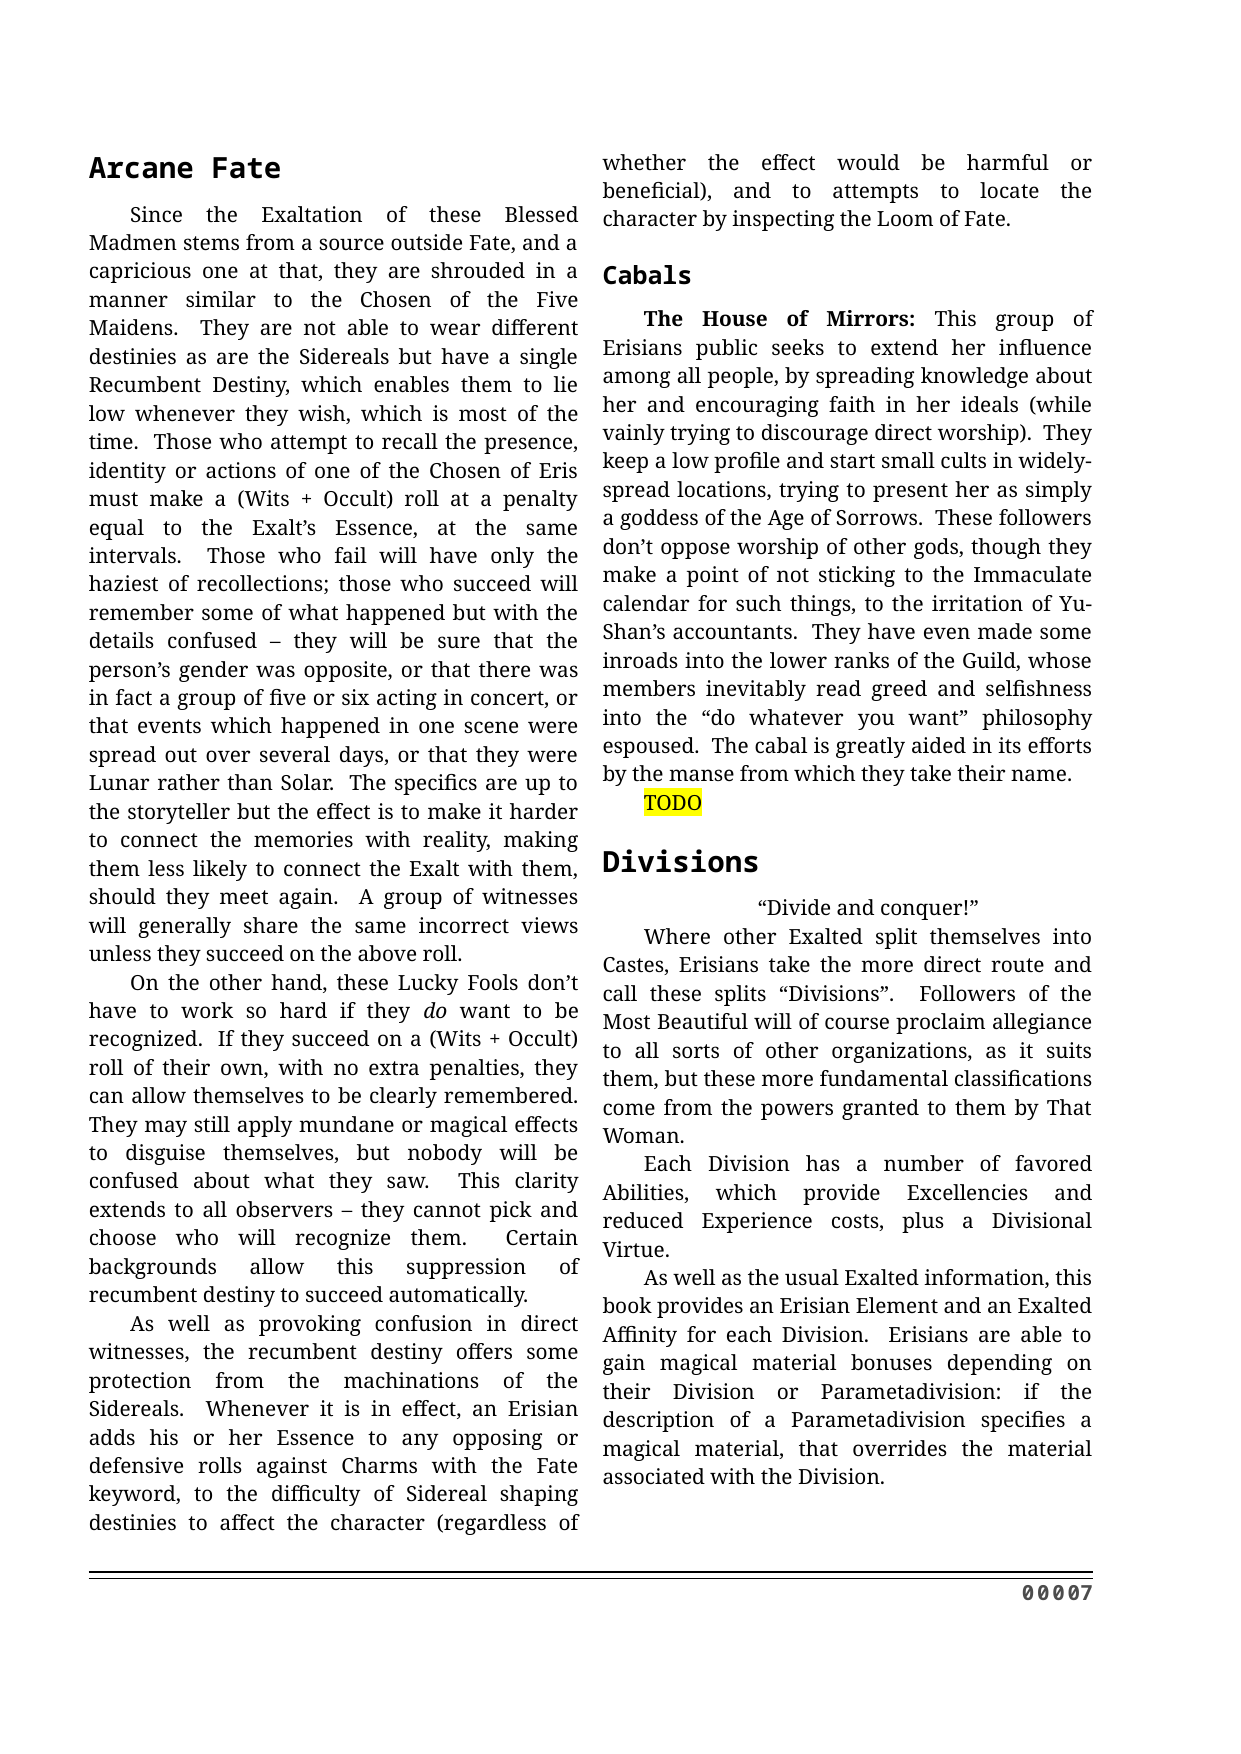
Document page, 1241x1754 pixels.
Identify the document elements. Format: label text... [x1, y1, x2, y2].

subtitle Arcane Fate [88, 148, 579, 187]
text whether the effect would be harmful or beneficial), and to attempts to locate the character by inspecting the Loom of Fate. [602, 148, 1093, 233]
text Since the Exaltation of these Blessed Madmen stems from a source outside Fate, and a capricious one at that, they are shrouded in a manner similar to the Chosen of the Five Maidens. They are not able to wear different destinies as are the Sidereals but have a single Recumbent Destiny, which enables them to lie low whenever they wish, which is most of the time. Those who attempt to recall the presence, identity or actions of one of the Chosen of Eris must make a (Wits + Occult) roll at a penalty equal to the Exalt’s Essence, at the same intervals. Those who fail will have only the haziest of recollections; those who succeed will remember some of what happened but with the details confused – they will be sure that the person’s gender was opposite, or that there was in fact a group of five or six acting in concert, or that events which happened in one scene were spread out over several days, or that they were Lunar rather than Solar. The specifics are up to the storyteller but the effect is to make it harder to connect the memories with reality, making them less likely to connect the Exalt with them, should they meet again. A group of witnesses will generally share the same incorrect views unless they succeed on the above roll. [88, 200, 579, 968]
text TODO [602, 788, 1093, 816]
text As well as the usual Exalted information, this book provides an Erisian Element and an Exalted Affinity for each Division. Erisians are able to gain magical material bonuses depending on their Division or Parametadivision: if the description of a Parametadivision specifies a magical material, that overrides the material associated with the Division. [602, 1263, 1093, 1491]
text As well as provoking confusion in direct witnesses, the recumbent destiny offers some protection from the machinations of the Sidereals. Whenever it is in effect, an Erisian adds his or her Essence to any opposing or defensive rolls against Charms with the Fate keyword, to the difficulty of Sidereal shaping destinies to affect the character (regardless of [88, 1309, 579, 1536]
subtitle Cabals [602, 258, 1093, 292]
text The House of Mirrors: This group of Erisians public seeks to extend her influence among all people, by spreading knowledge about her and encouraging faith in her ideals (while vainly trying to discourage direct worship). They keep a low profile and start small cults in widely-spread locations, trying to present her as simply a goddess of the Age of Sorrows. These followers don’t oppose worship of other gods, though they make a point of not sticking to the Immaculate calendar for such things, to the irritation of Yu-Shan’s accountants. They have even made some inroads into the lower ranks of the Guild, whose members inevitably read greed and selfishness into the “do whatever you want” philosophy espoused. The cabal is greatly aided in its efforts by the manse from which they take their name. [602, 304, 1093, 788]
text “Divide and conquer!” [602, 893, 1093, 922]
text Where other Exalted split themselves into Castes, Erisians take the more direct route and call these splits “Divisions”. Followers of the Most Beautiful will of course proclaim allegiance to all sorts of other organizations, as it suits them, but these more fundamental classifications come from the powers granted to them by That Woman. [602, 922, 1093, 1149]
text Each Division has a number of favored Abilities, which provide Excellencies and reduced Experience costs, plus a Divisional Virtue. [602, 1149, 1093, 1263]
subtitle Divisions [602, 841, 1093, 881]
text On the other hand, these Lucky Fools don’t have to work so hard if they do want to be recognized. If they succeed on a (Wits + Occult) roll of their own, with no extra penalties, they can allow themselves to be clearly remembered. They may still apply mundane or magical effects to disguise themselves, but nobody will be confused about what they saw. This clarity extends to all observers – they cannot pick and choose who will recognize them. Certain backgrounds allow this suppression of recumbent destiny to succeed automatically. [88, 968, 579, 1309]
